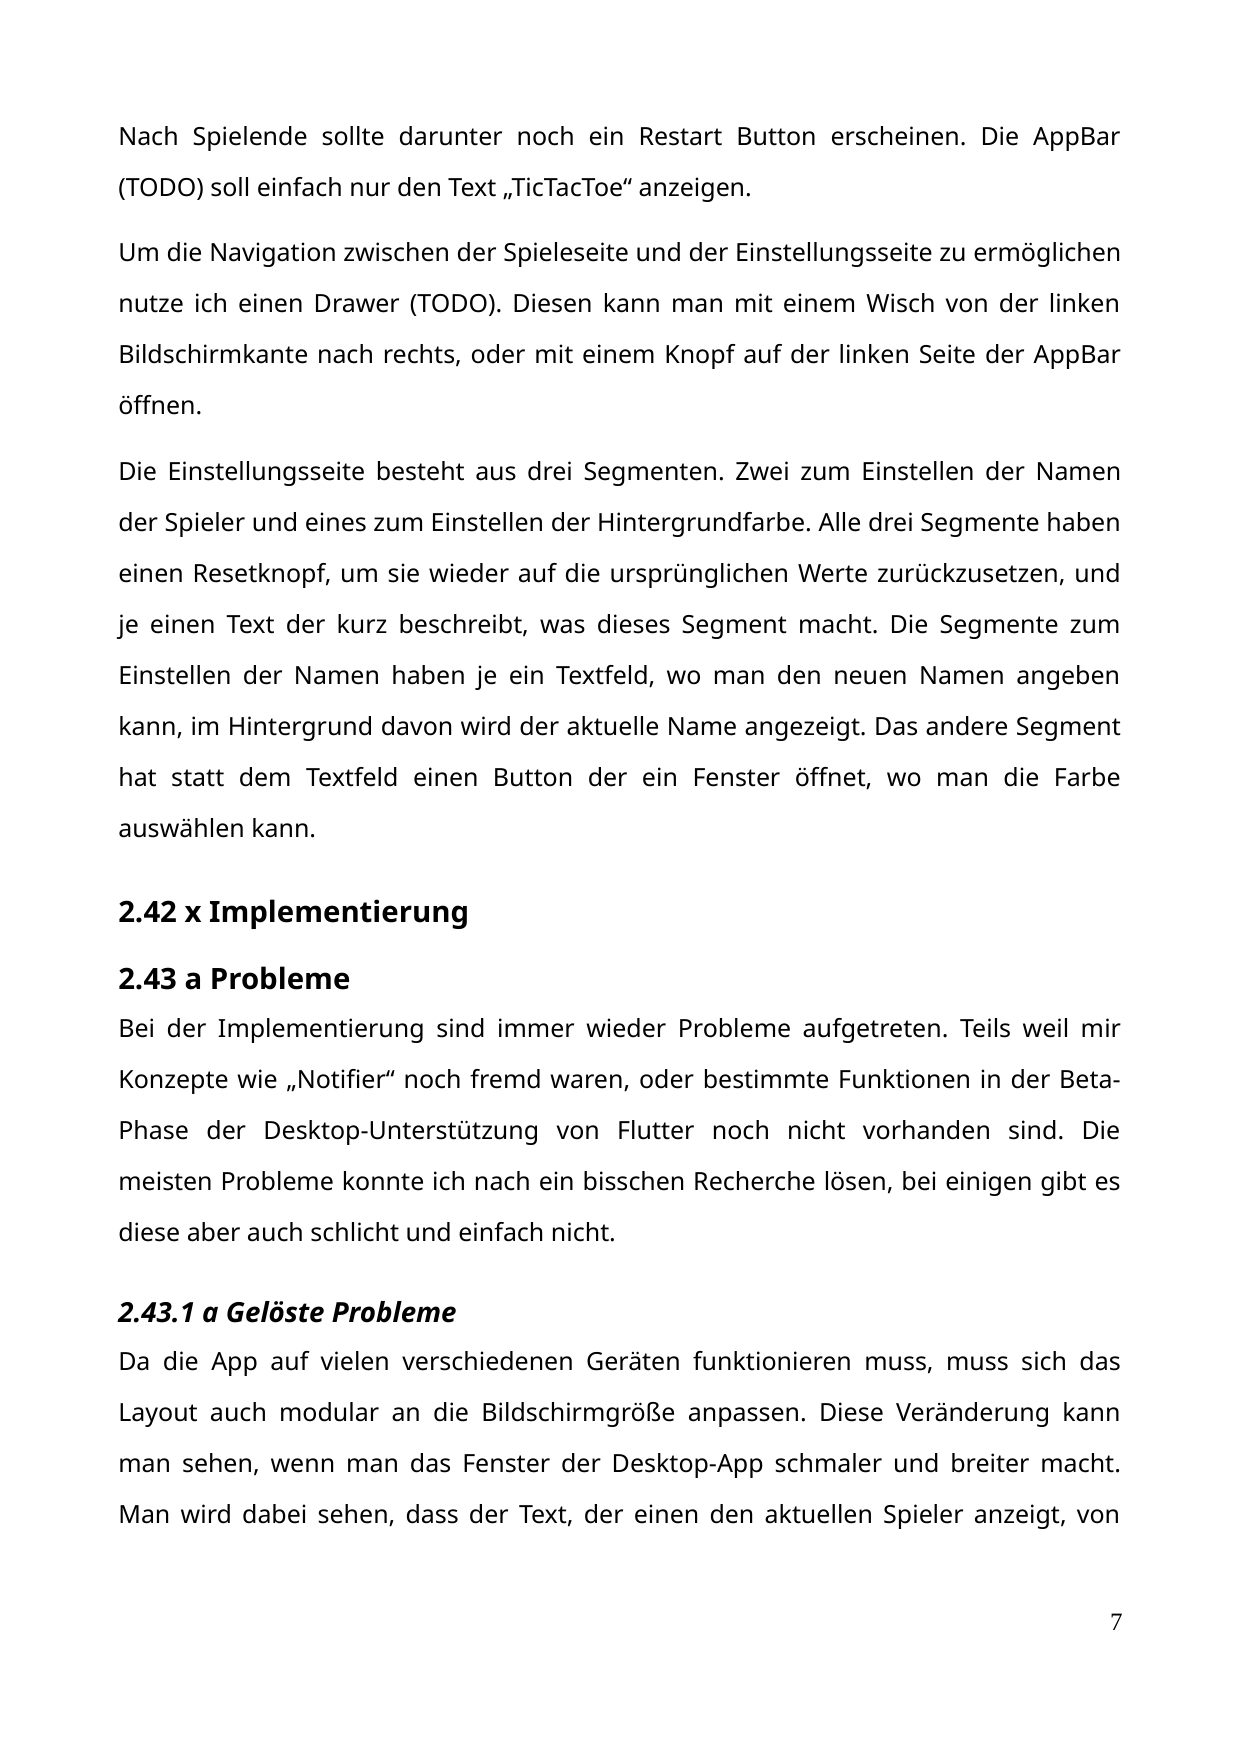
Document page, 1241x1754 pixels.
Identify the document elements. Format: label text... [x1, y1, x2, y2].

text Bei der Implementierung sind immer wieder Probleme aufgetreten. Teils weil mir Konzepte wie „Notifier“ noch fremd waren, oder bestimmte Funktionen in der Beta-Phase der Desktop-Unterstützung von Flutter noch nicht vorhanden sind. Die meisten Probleme konnte ich nach ein bisschen Recherche lösen, bei einigen gibt es diese aber auch schlicht und einfach nicht. [118, 1011, 1122, 1249]
text Nach Spielende sollte darunter noch ein Restart Button erscheinen. Die AppBar (TODO) soll einfach nur den Text „TicTacToe“ anzeigen. [118, 118, 1122, 203]
subtitle 2.43.1 a Gelöste Probleme [118, 1293, 1122, 1331]
subtitle 2.42 x Implementierung [118, 891, 1122, 931]
text Die Einstellungsseite besteht aus drei Segmenten. Zwei zum Einstellen der Namen der Spieler und eines zum Einstellen der Hintergrundfarbe. Alle drei Segmente haben einen Resetknopf, um sie wieder auf die ursprünglichen Werte zurückzusetzen, und je einen Text der kurz beschreibt, was dieses Segment macht. Die Segmente zum Einstellen der Namen haben je ein Textfeld, wo man den neuen Namen angeben kann, im Hintergrund davon wird der aktuelle Name angezeigt. Das andere Segment hat statt dem Textfeld einen Button der ein Fenster öffnet, wo man die Farbe auswählen kann. [118, 453, 1122, 845]
text Um die Navigation zwischen der Spieleseite und der Einstellungsseite zu ermöglichen nutze ich einen Drawer (TODO). Diesen kann man mit einem Wisch von der linken Bildschirmkante nach rechts, oder mit einem Knopf auf der linken Seite der AppBar öffnen. [118, 235, 1122, 422]
subtitle 2.43 a Probleme [118, 958, 1122, 998]
text Da die App auf vielen verschiedenen Geräten funktionieren muss, muss sich das Layout auch modular an die Bildschirmgröße anpassen. Diese Veränderung kann man sehen, wenn man das Fenster der Desktop-App schmaler und breiter macht. Man wird dabei sehen, dass der Text, der einen den aktuellen Spieler anzeigt, von [118, 1343, 1122, 1530]
